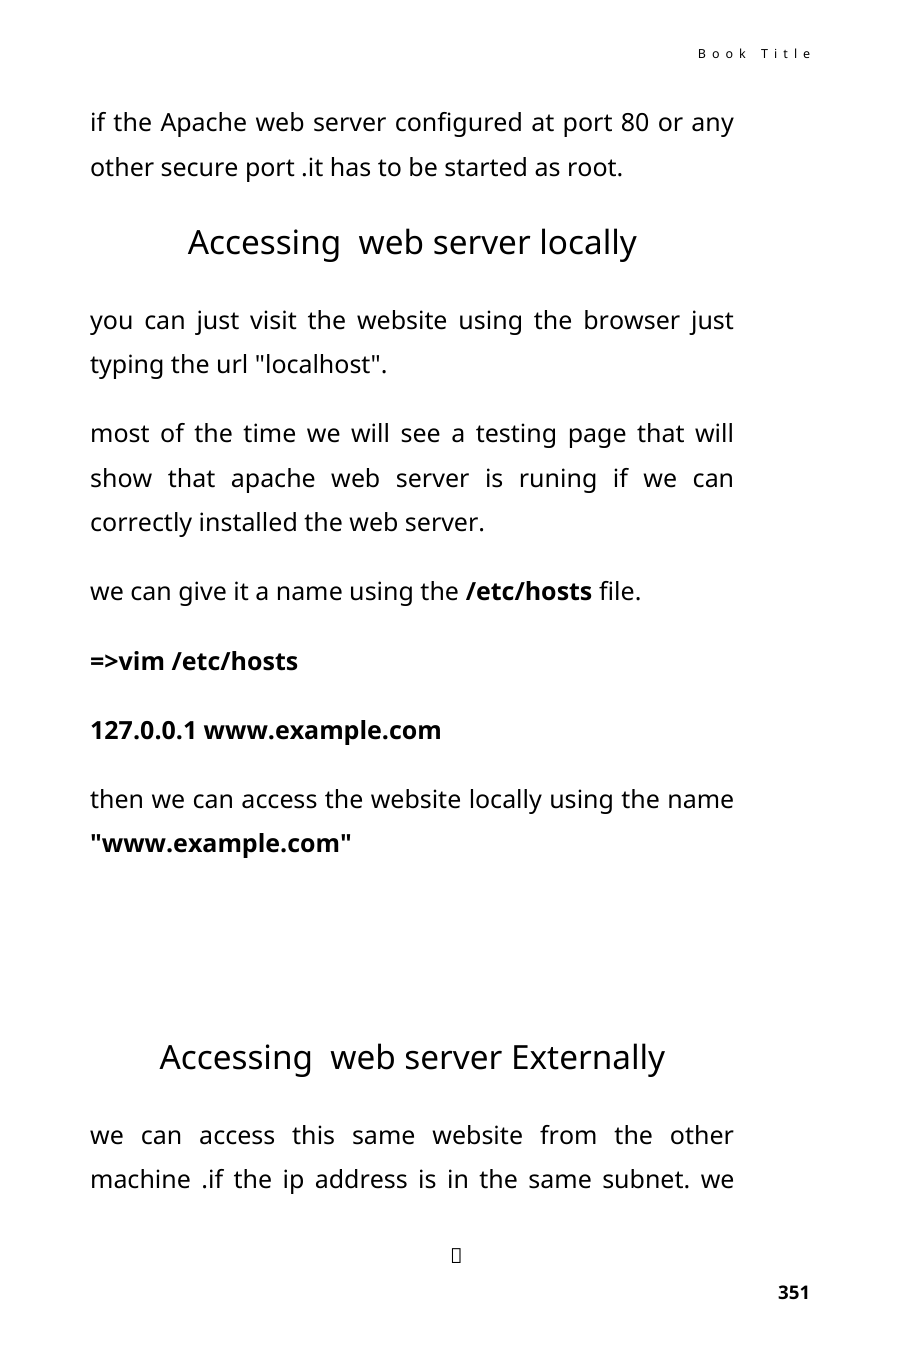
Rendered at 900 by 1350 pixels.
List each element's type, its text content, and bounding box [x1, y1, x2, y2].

text most of the time we will see a testing page that will show that apache web server is runing if we can correctly installed the web server. [90, 416, 735, 539]
text Accessing web server Externally [90, 1034, 735, 1079]
text then we can access the website locally using the name "www.example.com" [90, 782, 735, 860]
text we can access this same website from the other machine .if the ip address is in the same subnet. we [90, 1118, 735, 1196]
text 127.0.0.1 www.example.com [90, 712, 735, 746]
text we can give it a name using the /etc/hosts file. [90, 574, 735, 608]
text Accessing web server locally [90, 218, 735, 264]
text =>vim /etc/hosts [90, 643, 735, 677]
text if the Apache web server configured at port 80 or any other secure port .it has to be started as root. [90, 105, 735, 183]
text you can just visit the website using the browser just typing the url "localhost". [90, 302, 735, 381]
